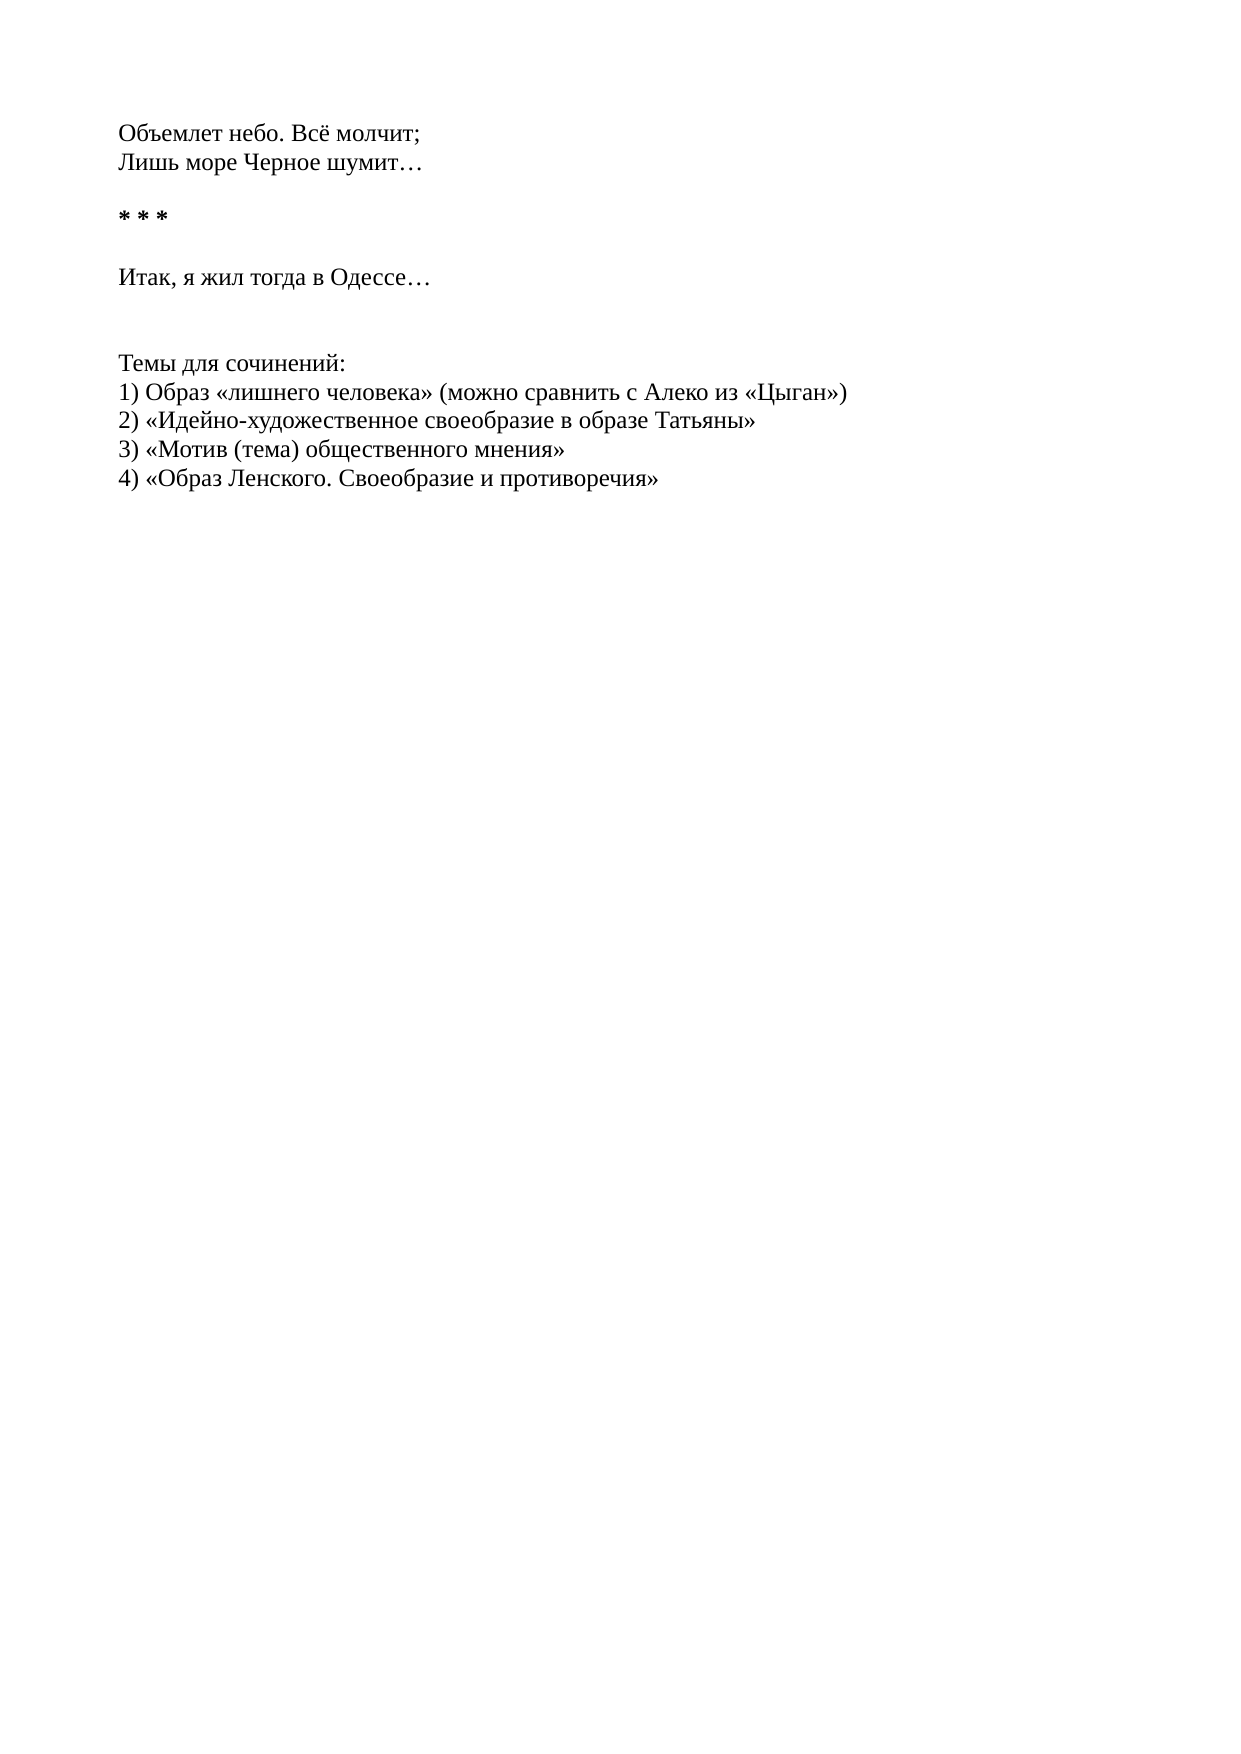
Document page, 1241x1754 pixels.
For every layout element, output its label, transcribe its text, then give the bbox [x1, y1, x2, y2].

text Объемлет небо. Всё молчит; [118, 118, 1240, 147]
text 2) «Идейно-художественное своеобразие в образе Татьяны» [118, 406, 1240, 434]
text * * * [118, 204, 1240, 233]
text 1) Образ «лишнего человека» (можно сравнить с Алеко из «Цыган») [118, 377, 1240, 406]
text 3) «Мотив (тема) общественного мнения» [118, 434, 1240, 463]
text 4) «Образ Ленского. Своеобразие и противоречия» [118, 463, 1240, 492]
text Лишь море Черное шумит… [118, 147, 1240, 176]
text Темы для сочинений: [118, 348, 1240, 377]
text Итак, я жил тогда в Одессе… [118, 262, 1240, 291]
